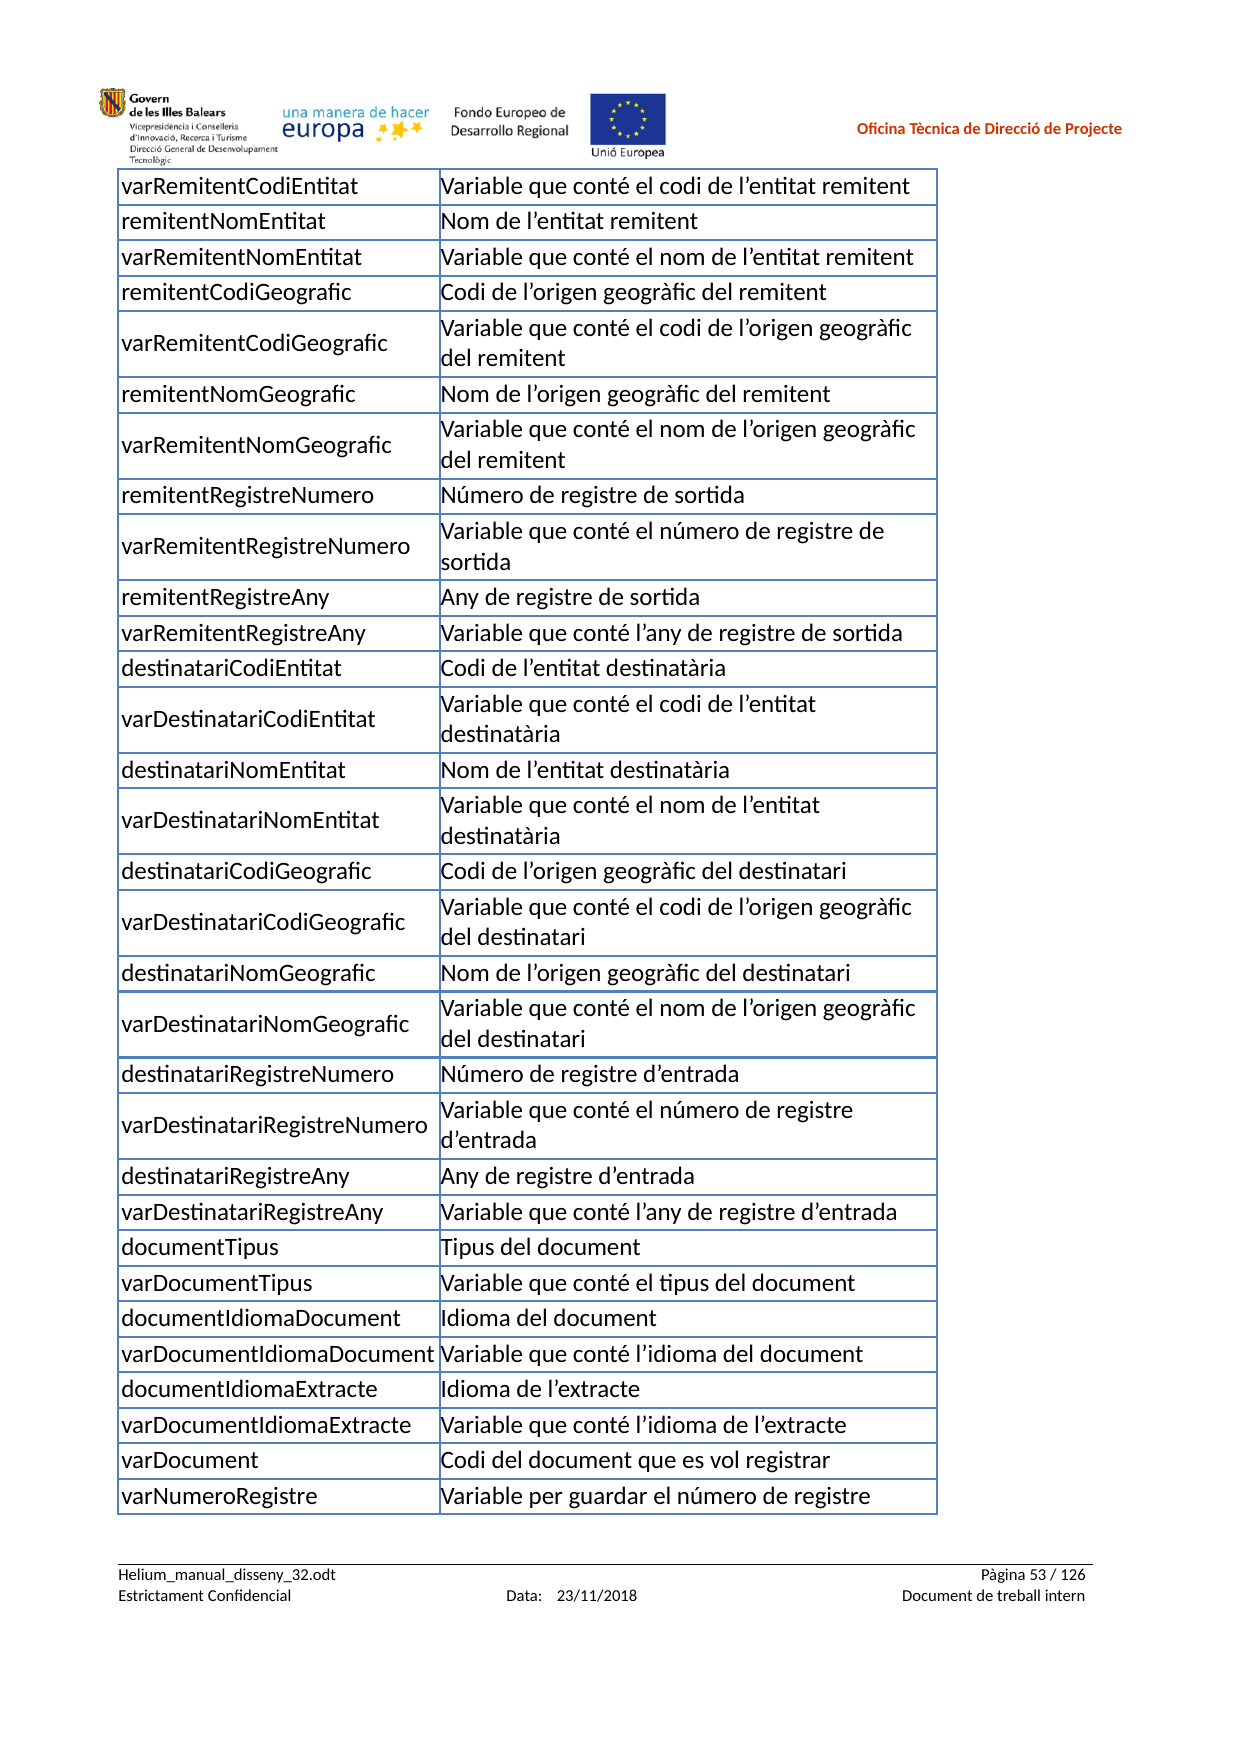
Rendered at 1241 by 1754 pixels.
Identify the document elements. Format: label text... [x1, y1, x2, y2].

table_cell Variable per guardar el número de registre [441, 1480, 936, 1513]
table_cell varDestinatariRegistreNumero [119, 1094, 439, 1158]
table_cell Tipus del document [441, 1231, 936, 1264]
table_cell Variable que conté el codi de l’origen geogràfic del remitent [441, 312, 936, 376]
table_cell Variable que conté el codi de l’entitat remitent [441, 170, 936, 203]
table_cell Nom de l’origen geogràfic del remitent [441, 378, 936, 412]
table_cell varRemitentRegistreNumero [119, 515, 439, 579]
table_cell Idioma de l’extracte [441, 1373, 936, 1407]
table_cell documentIdiomaDocument [119, 1302, 439, 1336]
table_cell Número de registre d’entrada [441, 1059, 936, 1092]
table_cell Variable que conté l’any de registre d’entrada [441, 1196, 936, 1229]
table_cell Variable que conté el codi de l’origen geogràfic del destinatari [441, 891, 936, 955]
table_cell varDestinatariRegistreAny [119, 1196, 439, 1229]
table_cell destinatariRegistreNumero [119, 1059, 439, 1092]
table_cell documentTipus [119, 1231, 439, 1264]
table_cell remitentRegistreAny [119, 581, 439, 615]
table_cell Variable que conté el tipus del document [441, 1267, 936, 1300]
table_cell varDocumentTipus [119, 1267, 439, 1300]
table_cell Variable que conté el nom de l’origen geogràfic del destinatari [441, 993, 936, 1056]
table_cell Codi de l’origen geogràfic del destinatari [441, 855, 936, 889]
table_cell Codi del document que es vol registrar [441, 1444, 936, 1478]
table_cell Variable que conté el nom de l’entitat remitent [441, 241, 936, 274]
table_cell Any de registre de sortida [441, 581, 936, 615]
table_cell destinatariNomEntitat [119, 754, 439, 787]
table_cell varNumeroRegistre [119, 1480, 439, 1513]
picture [99, 87, 668, 166]
table_cell Codi de l’origen geogràfic del remitent [441, 277, 936, 310]
table_cell varDestinatariCodiEntitat [119, 688, 439, 752]
table_cell destinatariCodiEntitat [119, 652, 439, 686]
table_cell varRemitentRegistreAny [119, 617, 439, 650]
table_cell Variable que conté el nom de l’origen geogràfic del remitent [441, 414, 936, 478]
table_cell Variable que conté l’any de registre de sortida [441, 617, 936, 650]
table_cell destinatariRegistreAny [119, 1160, 439, 1193]
table_cell Variable que conté l’idioma del document [441, 1338, 936, 1371]
table_cell Variable que conté el codi de l’entitat destinatària [441, 688, 936, 752]
table_cell varRemitentNomEntitat [119, 241, 439, 274]
table_cell Variable que conté el nom de l’entitat destinatària [441, 789, 936, 853]
table_cell destinatariCodiGeografic [119, 855, 439, 889]
table_cell remitentRegistreNumero [119, 480, 439, 513]
table_cell Any de registre d’entrada [441, 1160, 936, 1193]
table_cell varDestinatariNomGeografic [119, 993, 439, 1056]
table_cell remitentNomEntitat [119, 206, 439, 239]
table_cell varDocumentIdiomaExtracte [119, 1409, 439, 1442]
table_cell Variable que conté l’idioma de l’extracte [441, 1409, 936, 1442]
table_cell Nom de l’entitat remitent [441, 206, 936, 239]
table_cell varRemitentNomGeografic [119, 414, 439, 478]
table_cell varRemitentCodiEntitat [119, 170, 439, 203]
table_cell documentIdiomaExtracte [119, 1373, 439, 1407]
table_cell remitentCodiGeografic [119, 277, 439, 310]
table_cell varDestinatariNomEntitat [119, 789, 439, 853]
table_cell Número de registre de sortida [441, 480, 936, 513]
table_cell remitentNomGeografic [119, 378, 439, 412]
table_cell Variable que conté el número de registre d’entrada [441, 1094, 936, 1158]
table_cell Nom de l’origen geogràfic del destinatari [441, 957, 936, 990]
table_cell Idioma del document [441, 1302, 936, 1336]
table_cell destinatariNomGeografic [119, 957, 439, 990]
table_cell varDestinatariCodiGeografic [119, 891, 439, 955]
table_cell varDocument [119, 1444, 439, 1478]
table_cell Variable que conté el número de registre de sortida [441, 515, 936, 579]
table_cell Codi de l’entitat destinatària [441, 652, 936, 686]
table_cell varDocumentIdiomaDocument [119, 1338, 439, 1371]
table_cell varRemitentCodiGeografic [119, 312, 439, 376]
table_cell Nom de l’entitat destinatària [441, 754, 936, 787]
